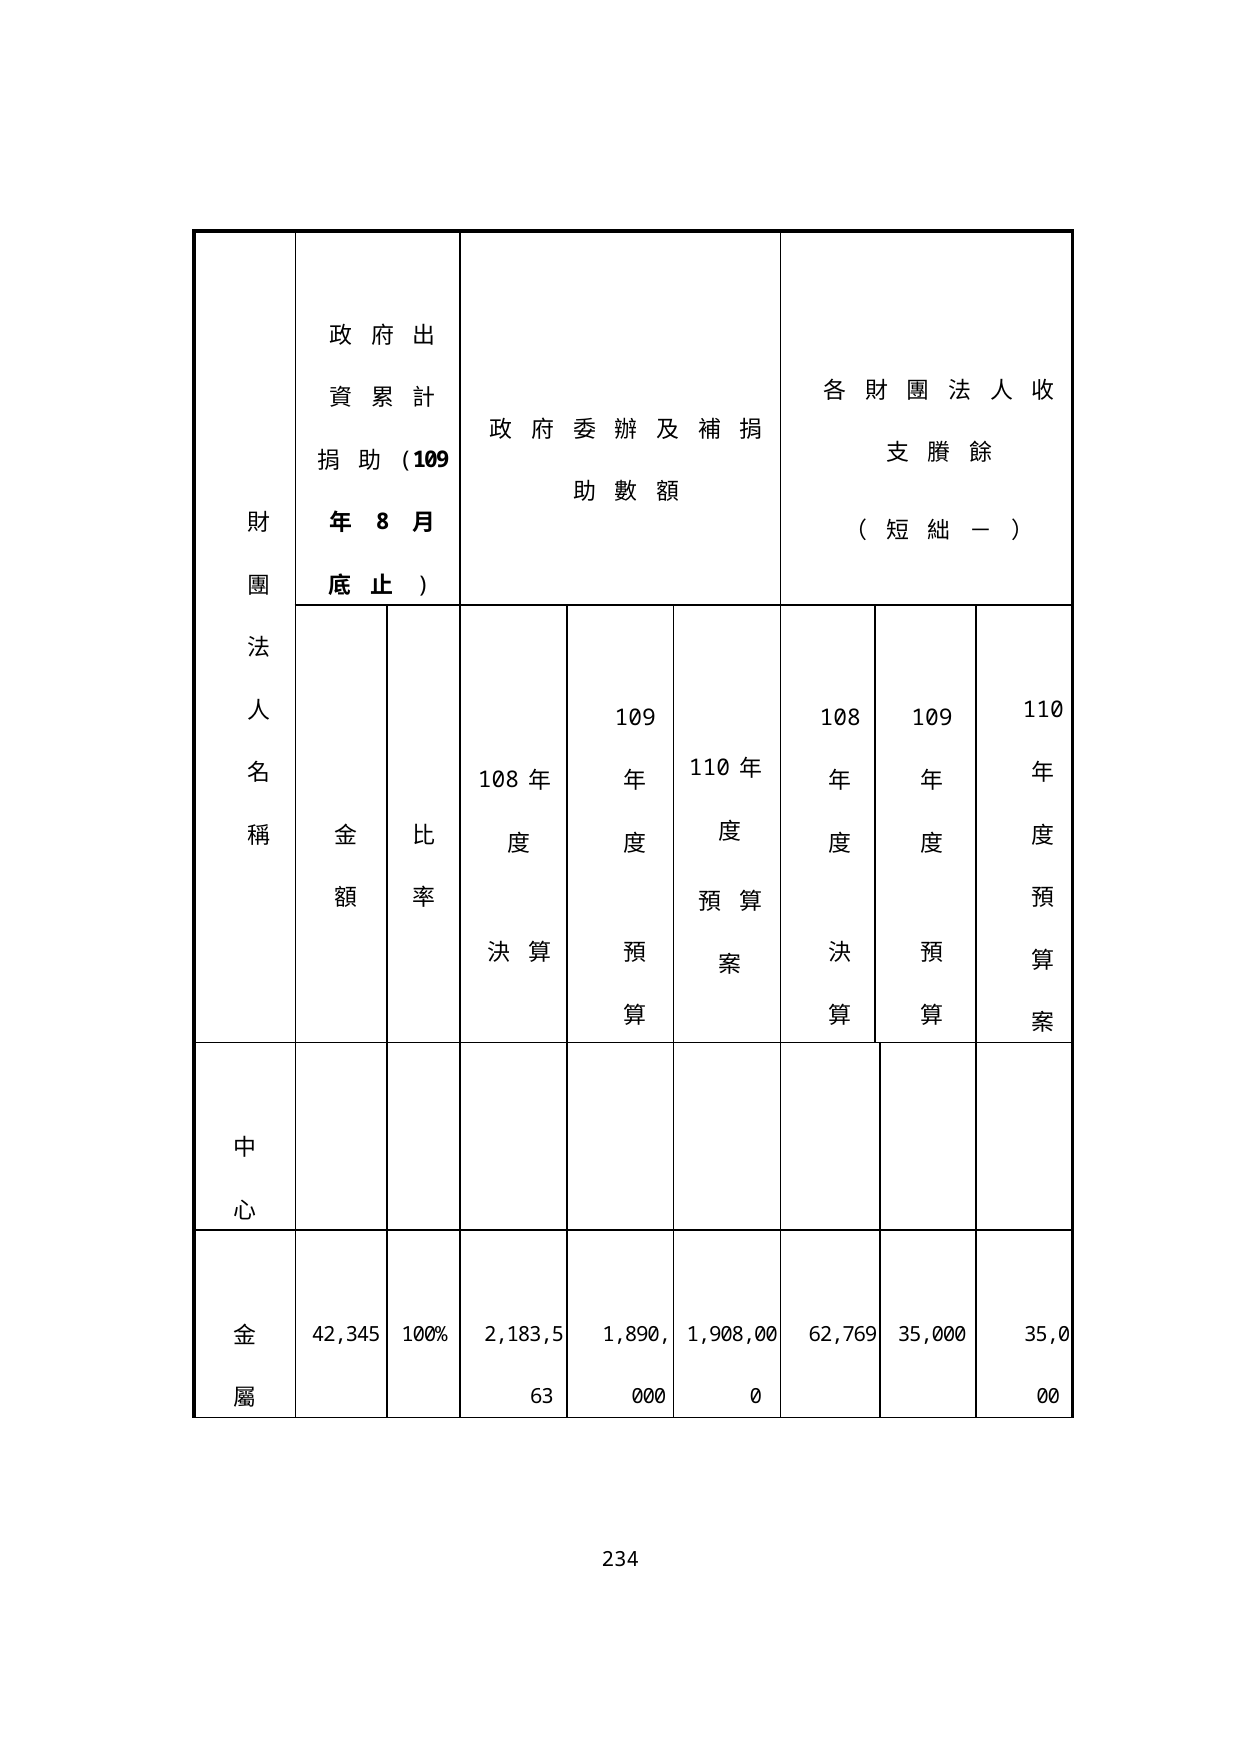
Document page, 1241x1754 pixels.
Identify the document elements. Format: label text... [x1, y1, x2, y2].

table_cell [674, 1043, 780, 1229]
table_cell 35,000 [881, 1231, 975, 1417]
table_cell 1,908,000 [674, 1231, 780, 1417]
table_cell 109年度 預算 [568, 606, 673, 1042]
table_cell 比率 [388, 606, 459, 1042]
table_cell [461, 1043, 566, 1229]
table_cell [781, 1043, 879, 1229]
table_cell 金額 [296, 606, 386, 1042]
table_cell [296, 1043, 386, 1229]
table_cell 108年度 決算 [781, 606, 874, 1042]
table_cell 1,890,000 [568, 1231, 673, 1417]
table_cell 42,345 [296, 1231, 386, 1417]
table_cell 62,769 [781, 1231, 879, 1417]
table_cell [881, 1043, 975, 1229]
table_cell 109年度 預算 [876, 606, 975, 1042]
table_cell 110年度 預算案 [674, 606, 780, 1042]
table_cell 2,183,563 [461, 1231, 566, 1417]
table_cell 110年度 預算案 [977, 606, 1071, 1042]
table_cell 100% [388, 1231, 459, 1417]
table_header 政府出資累計捐助(109年8月底止) [296, 233, 459, 604]
table_cell 35,000 [977, 1231, 1071, 1417]
table_header 財團法人 名稱 [196, 233, 295, 1042]
table_header 政府委辦及補捐助數額 [461, 233, 780, 604]
table_cell [568, 1043, 673, 1229]
table_cell [388, 1043, 459, 1229]
table_cell [977, 1043, 1071, 1229]
table_cell 108年度 決算 [461, 606, 566, 1042]
table_cell 金屬 [196, 1231, 295, 1417]
table_cell 中心 [196, 1043, 295, 1229]
table_header 各財團法人收支賸餘 （短絀－） [781, 233, 1071, 604]
